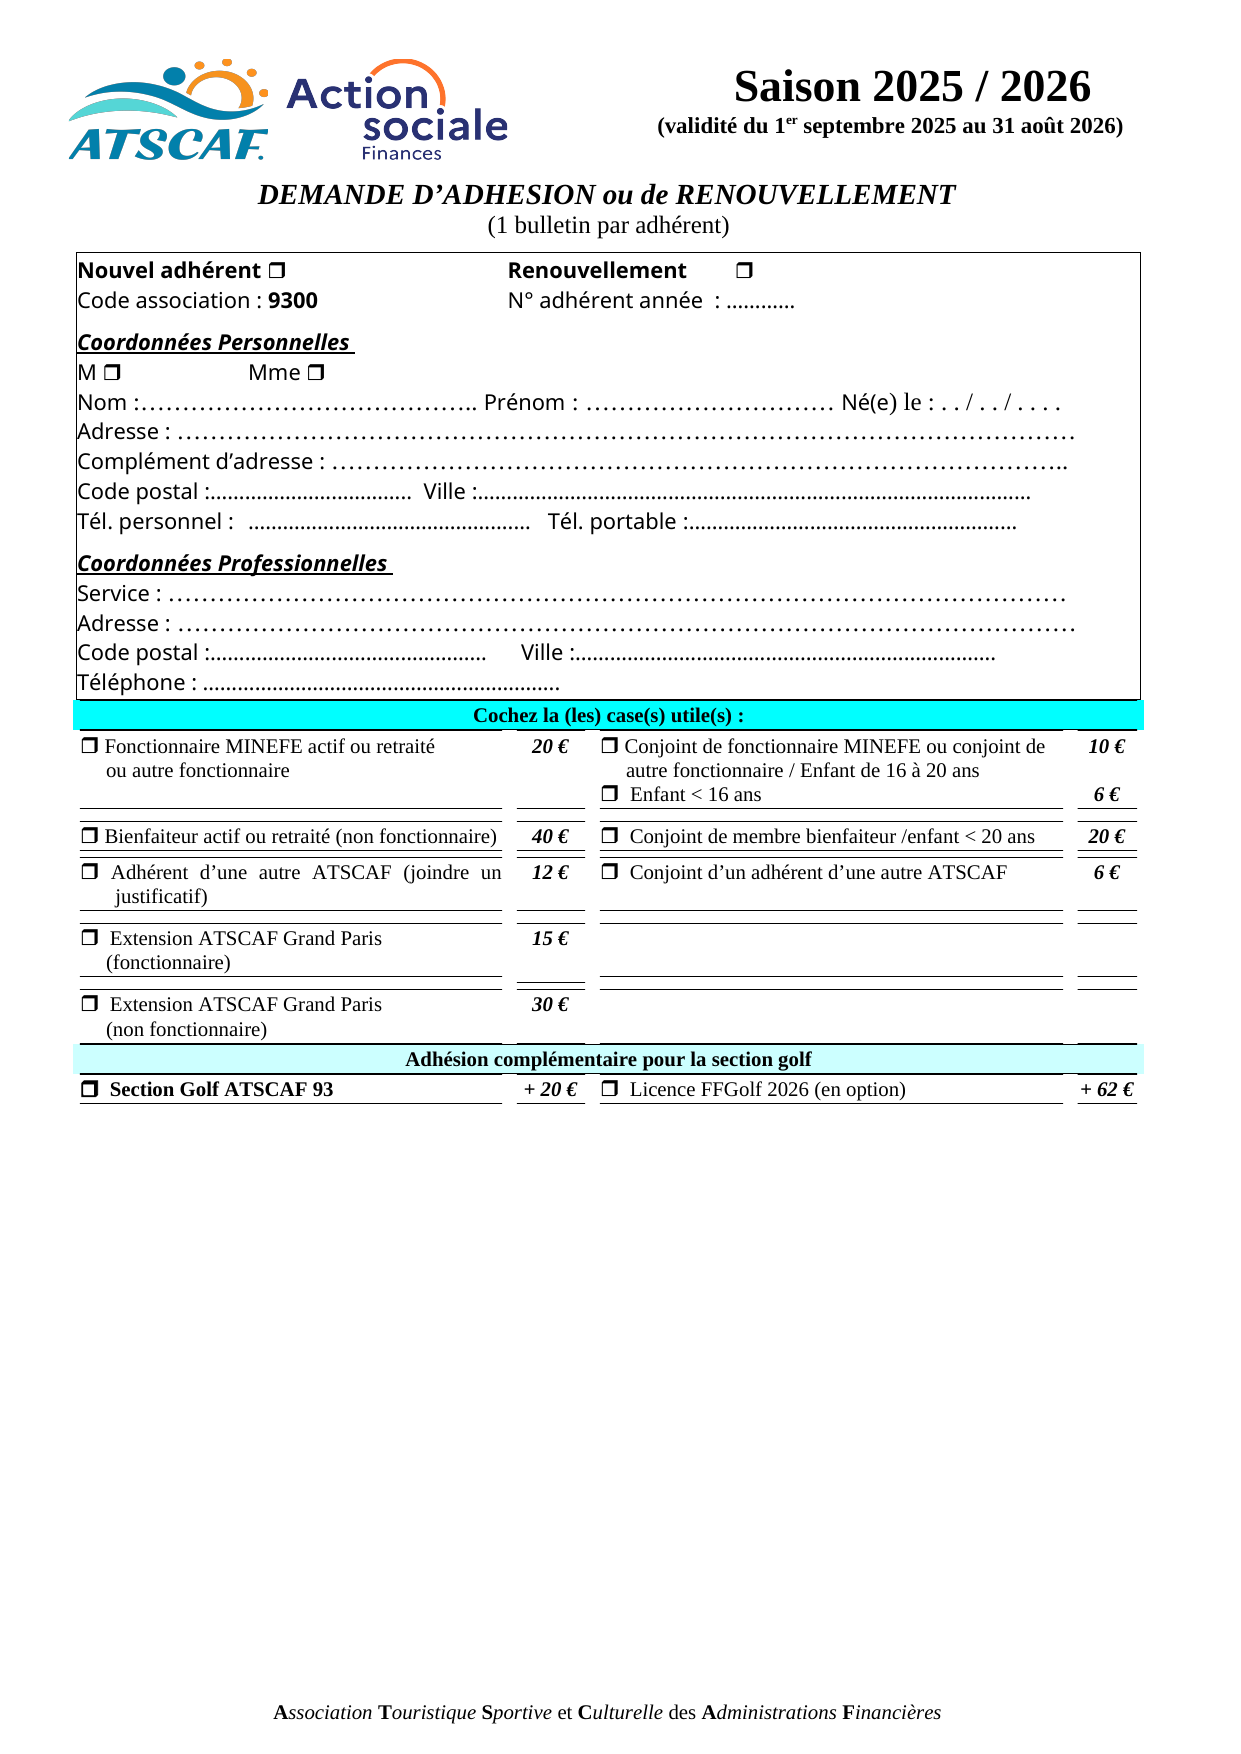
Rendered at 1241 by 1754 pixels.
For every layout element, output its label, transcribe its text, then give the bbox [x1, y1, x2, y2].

table_cell  Conjoint de fonctionnaire MINEFE ou conjoint de autre fonctionnaire / Enfant de 16 à 20 ans  Enfant < 16 ans [593, 730, 1070, 821]
table_header [508, 59, 618, 159]
table_cell 20 € [1070, 821, 1144, 857]
text Service : ……………………………………………………………………………………………… [77, 575, 1140, 604]
table_cell  Section Golf ATSCAF 93 [73, 1074, 509, 1133]
table_cell Adhésion complémentaire pour la section golf [73, 1044, 1144, 1074]
text Adresse : ……………………………………………………………………………………………… [77, 604, 1140, 634]
table_cell 20 € [510, 730, 592, 821]
table_cell + 62 € [1070, 1074, 1144, 1133]
table_cell  Adhérent d’une autre ATSCAF (joindre un justificatif) [73, 857, 509, 923]
table_header Cochez la (les) case(s) utile(s) : [73, 700, 1144, 730]
table_cell 40 € [510, 821, 592, 857]
text Coordonnées Professionnelles [77, 545, 1140, 575]
table_cell  Bienfaiteur actif ou retraité (non fonctionnaire) [73, 821, 509, 857]
text Code association : 9300 N° adhérent année : ………… [77, 282, 1140, 314]
table_cell [1070, 923, 1144, 989]
text Nouvel adhérent  Renouvellement  [77, 253, 1140, 282]
text Adresse : ……………………………………………………………………………………………… [77, 413, 1140, 443]
table_cell + 20 € [510, 1074, 592, 1133]
text Code postal :………………………………………… Ville :………………………………………………………………. [77, 634, 1140, 664]
text (1 bulletin par adhérent) [65, 211, 1152, 239]
picture [213, 140, 219, 147]
subtitle DEMANDE D’ADHESION ou de RENOUVELLEMENT [65, 177, 1152, 211]
table_cell [1070, 989, 1144, 1044]
table_cell 15 € [510, 923, 592, 989]
picture [68, 59, 268, 160]
table_cell 12 € [510, 857, 592, 923]
text Complément d’adresse : …………………………………………………………………………….. [77, 443, 1140, 473]
table_cell [593, 923, 1070, 989]
table_cell  Extension ATSCAF Grand Paris (non fonctionnaire) [73, 989, 509, 1044]
picture [204, 151, 220, 160]
text Code postal :…………………………….. Ville :…………………………………………………………………………………… [77, 473, 1140, 503]
table_cell 30 € [510, 989, 592, 1044]
text M  Mme  [77, 354, 1140, 383]
table_cell  Conjoint d’un adhérent d’une autre ATSCAF [593, 857, 1070, 923]
text Téléphone : …………………………………………………….. [77, 664, 1140, 699]
text Coordonnées Personnelles [77, 324, 1140, 354]
table_cell [593, 989, 1070, 1044]
table_cell  Licence FFGolf 2026 (en option) [593, 1074, 1070, 1133]
table_cell 6 € [1070, 857, 1144, 923]
text Nom :………………………………….. Prénom : ………………………… Né(e) le : . . / . . / . . . . [77, 383, 1140, 413]
table_cell  Fonctionnaire MINEFE actif ou retraité ou autre fonctionnaire [73, 730, 509, 821]
table_header [95, 160, 618, 164]
table_cell  Extension ATSCAF Grand Paris (fonctionnaire) [73, 923, 509, 989]
table_header Saison 2025 / 2026 (validité du 1er septembre 2025 au 31 août 2026) [618, 59, 1163, 164]
table_header [268, 59, 286, 159]
picture [286, 59, 508, 160]
picture [246, 134, 268, 160]
text Tél. personnel : ……………………………………….… Tél. portable :………………………………………………… [77, 503, 1140, 536]
table_cell  Conjoint de membre bienfaiteur /enfant < 20 ans [593, 821, 1070, 857]
table_cell 10 € 6 € [1070, 730, 1144, 821]
picture [83, 139, 89, 147]
picture [73, 151, 90, 160]
